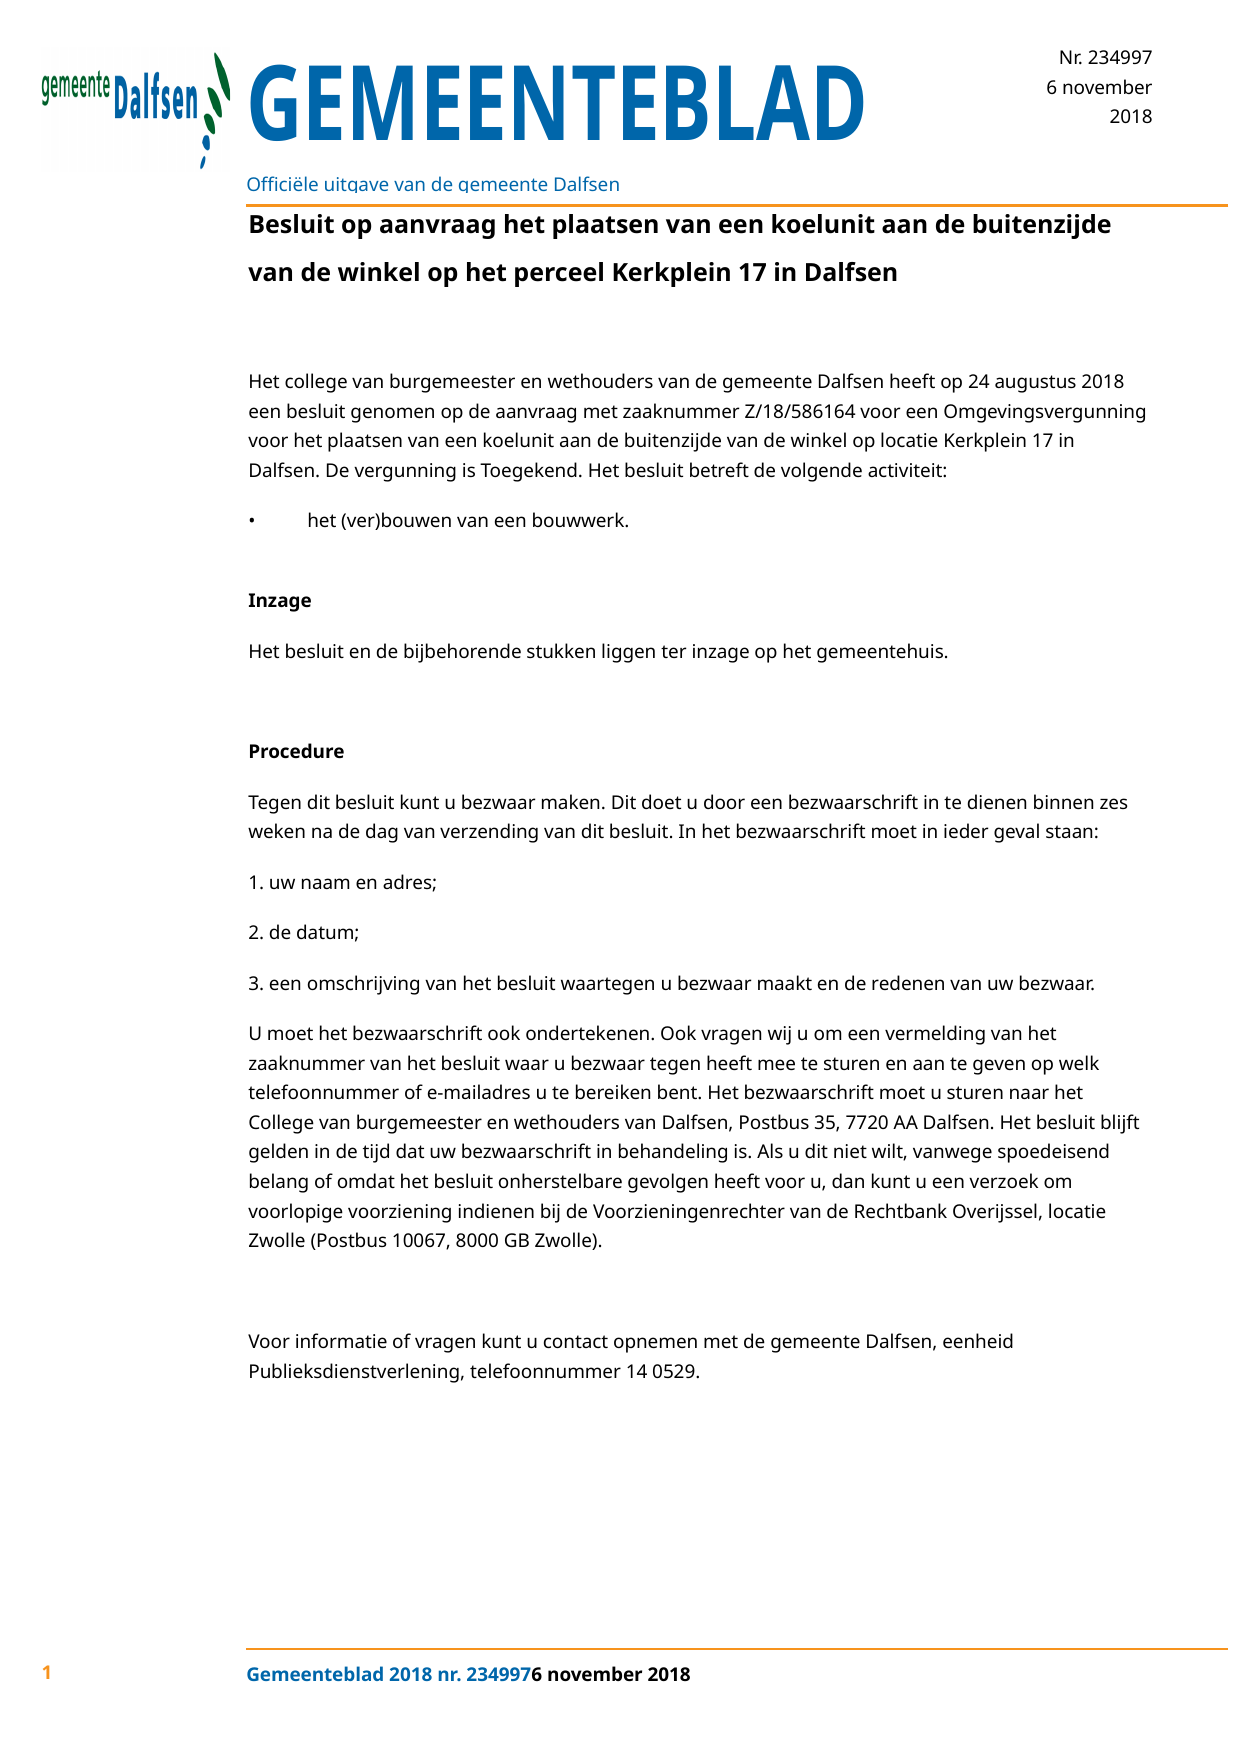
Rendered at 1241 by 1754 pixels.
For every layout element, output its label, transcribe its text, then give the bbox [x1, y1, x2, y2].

text Het college van burgemeester en wethouders van de gemeente Dalfsen heeft op 24 augustus 2018 een besluit genomen op de aanvraag met zaaknummer Z/18/586164 voor een Omgevingsvergunning voor het plaatsen van een koelunit aan de buitenzijde van de winkel op locatie Kerkplein 17 in Dalfsen. De vergunning is Toegekend. Het besluit betreft de volgende activiteit: [248, 368, 1152, 483]
text Procedure [248, 739, 1152, 764]
text 1. uw naam en adres; [248, 869, 1152, 895]
text Tegen dit besluit kunt u bezwaar maken. Dit doet u door een bezwaarschrift in te dienen binnen zes weken na de dag van verzending van dit besluit. In het bezwaarschrift moet in ieder geval staan: [248, 789, 1152, 844]
text 3. een omschrijving van het besluit waartegen u bezwaar maakt en de redenen van uw bezwaar. [248, 970, 1152, 996]
text 2. de datum; [248, 919, 1152, 945]
text U moet het bezwaarschrift ook ondertekenen. Ook vragen wij u om een vermelding van het zaaknummer van het besluit waar u bezwaar tegen heeft mee te sturen en aan te geven op welk telefoonnummer of e-mailadres u te bereiken bent. Het bezwaarschrift moet u sturen naar het College van burgemeester en wethouders van Dalfsen, Postbus 35, 7720 AA Dalfsen. Het besluit blijft gelden in de tijd dat uw bezwaarschrift in behandeling is. Als u dit niet wilt, vanwege spoedeisend belang of omdat het besluit onherstelbare gevolgen heeft voor u, dan kunt u een verzoek om voorlopige voorziening indienen bij de Voorzieningenrechter van de Rechtbank Overijssel, locatie Zwolle (Postbus 10067, 8000 GB Zwolle). [248, 1020, 1152, 1253]
text Voor informatie of vragen kunt u contact opnemen met de gemeente Dalfsen, eenheid Publieksdienstverlening, telefoonnummer 14 0529. [248, 1328, 1152, 1384]
picture [41, 47, 231, 172]
text Het besluit en de bijbehorende stukken liggen ter inzage op het gemeentehuis. [248, 638, 1152, 664]
text Besluit op aanvraag het plaatsen van een koelunit aan de buitenzijde van de winkel op het perceel Kerkplein 17 in Dalfsen [248, 207, 1152, 288]
text Inzage [248, 587, 1152, 613]
list het (ver)bouwen van een bouwwerk. [248, 507, 1152, 533]
